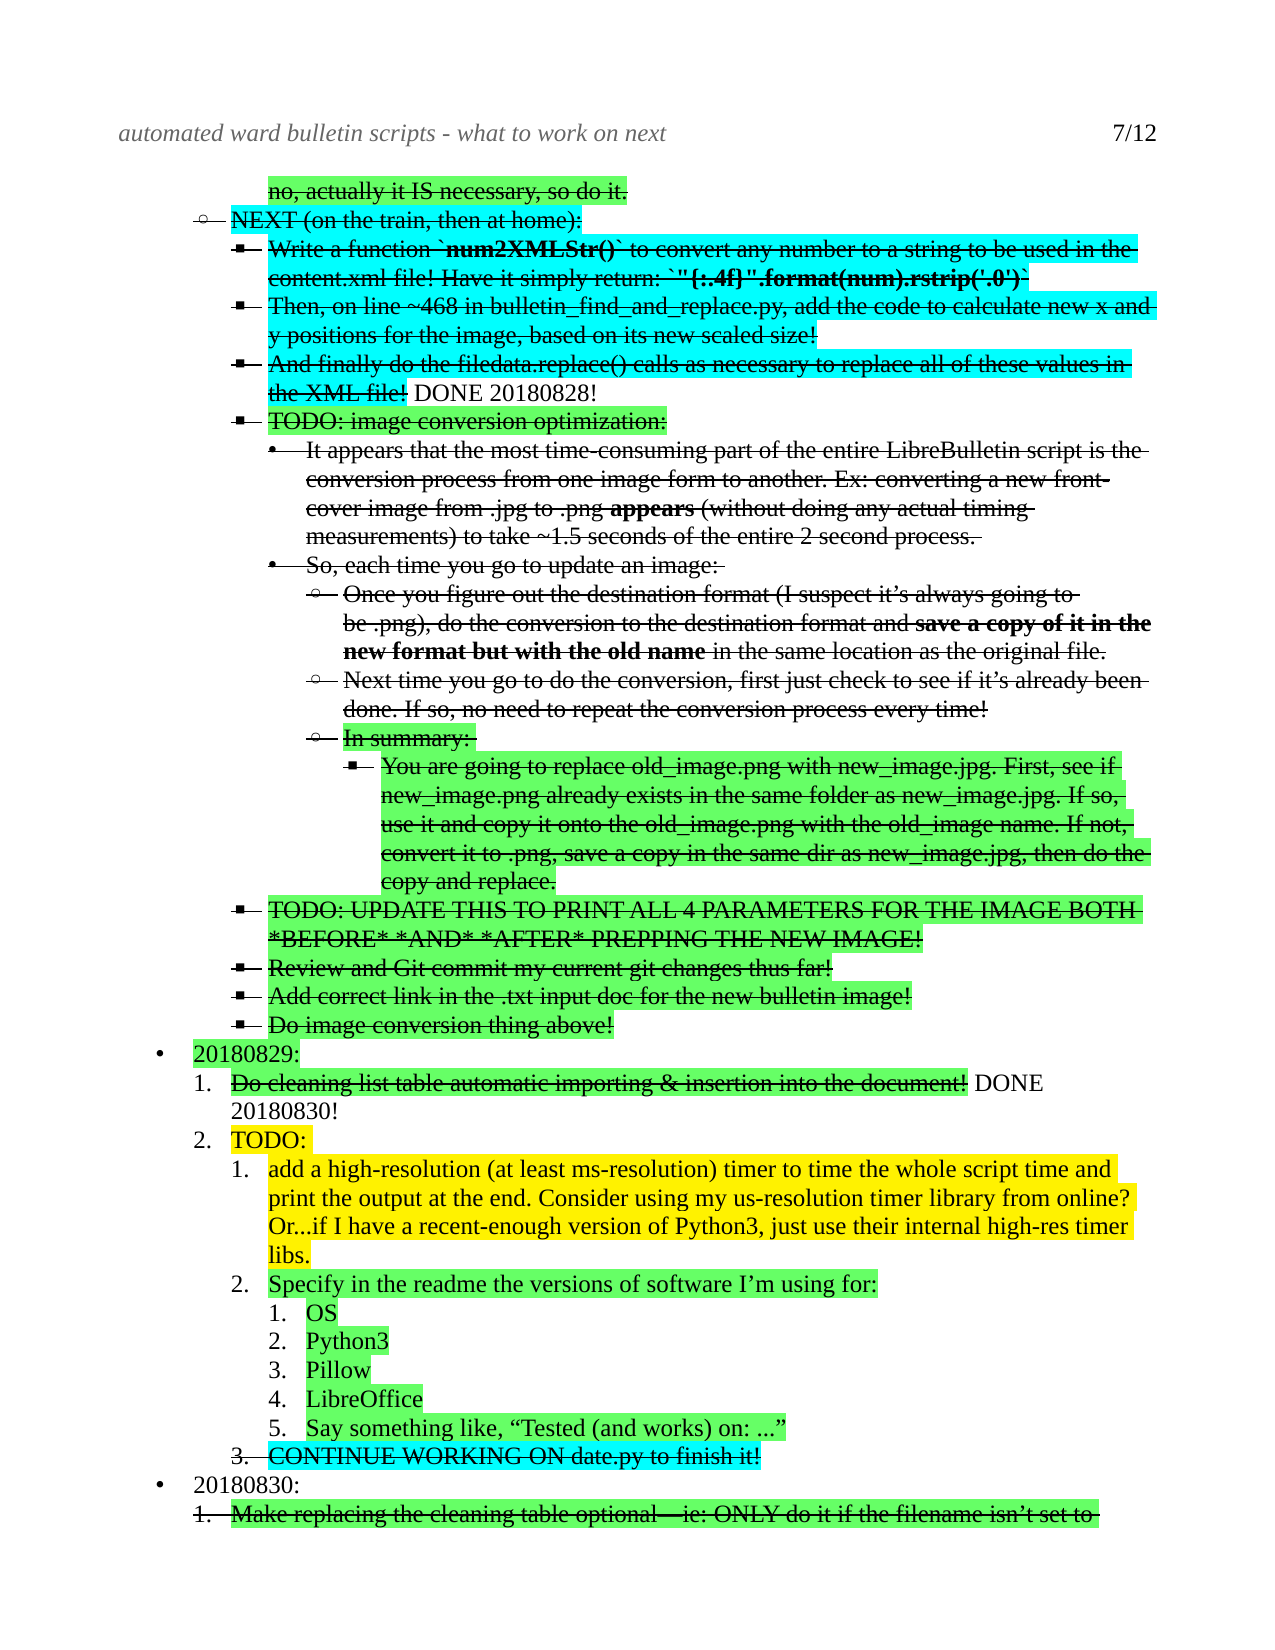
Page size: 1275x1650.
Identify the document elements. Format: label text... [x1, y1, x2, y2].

list Python3 [268, 1326, 1157, 1355]
list Next time you go to do the conversion, first just check to see if it’s already been done. If so, no need to repeat the conversion process every time! [306, 665, 1157, 723]
list TODO: [193, 1125, 1157, 1154]
list Add correct link in the .txt input doc for the new bulletin image! [231, 981, 1157, 1010]
list NEXT (on the train, then at home): [193, 205, 1157, 234]
list Once you figure out the destination format (I suspect it’s always going to be .png), do the conversion to the destination format and save a copy of it in the new format but with the old name in the same location as the original file. [306, 579, 1157, 665]
list TODO: UPDATE THIS TO PRINT ALL 4 PARAMETERS FOR THE IMAGE BOTH *BEFORE* *AND* *AFTER* PREPPING THE NEW IMAGE! [231, 895, 1157, 953]
list 20180829: [156, 1039, 1157, 1068]
list CONTINUE WORKING ON date.py to finish it! [231, 1441, 1157, 1470]
list In summary: [306, 723, 1157, 751]
list Then, on line ~468 in bulletin_find_and_replace.py, add the code to calculate new x and y positions for the image, based on its new scaled size! [231, 291, 1157, 349]
list It appears that the most time-consuming part of the entire LibreBulletin script is the conversion process from one image form to another. Ex: converting a new front-cover image from .jpg to .png appears (without doing any actual timing measurements) to take ~1.5 seconds of the entire 2 second process. [268, 435, 1157, 550]
list Specify in the readme the versions of software I’m using for: [231, 1269, 1157, 1298]
list 20180830: [156, 1470, 1157, 1499]
list So, each time you go to update an image: [268, 550, 1157, 579]
list OS [268, 1298, 1157, 1326]
list You are going to replace old_image.png with new_image.jpg. First, see if new_image.png already exists in the same folder as new_image.jpg. If so, use it and copy it onto the old_image.png with the old_image name. If not, convert it to .png, save a copy in the same dir as new_image.jpg, then do the copy and replace. [343, 751, 1157, 895]
list And finally do the filedata.replace() calls as necessary to replace all of these values in the XML file! DONE 20180828! [231, 349, 1157, 406]
list no, actually it IS necessary, so do it. [231, 176, 1157, 205]
list LibreOffice [268, 1384, 1157, 1413]
list Do cleaning list table automatic importing & insertion into the document! DONE 20180830! [193, 1068, 1157, 1125]
list Pillow [268, 1355, 1157, 1384]
list Write a function `num2XMLStr()` to convert any number to a string to be used in the content.xml file! Have it simply return: `"{:.4f}".format(num).rstrip('.0')` [231, 234, 1157, 291]
list Make replacing the cleaning table optional—ie: ONLY do it if the filename isn’t set to [193, 1499, 1157, 1528]
list Say something like, “Tested (and works) on: ...” [268, 1413, 1157, 1441]
list Review and Git commit my current git changes thus far! [231, 953, 1157, 981]
list add a high-resolution (at least ms-resolution) timer to time the whole script time and print the output at the end. Consider using my us-resolution timer library from online? Or...if I have a recent-enough version of Python3, just use their internal high-res timer libs. [231, 1154, 1157, 1269]
list Do image conversion thing above! [231, 1010, 1157, 1039]
list TODO: image conversion optimization: [231, 406, 1157, 435]
